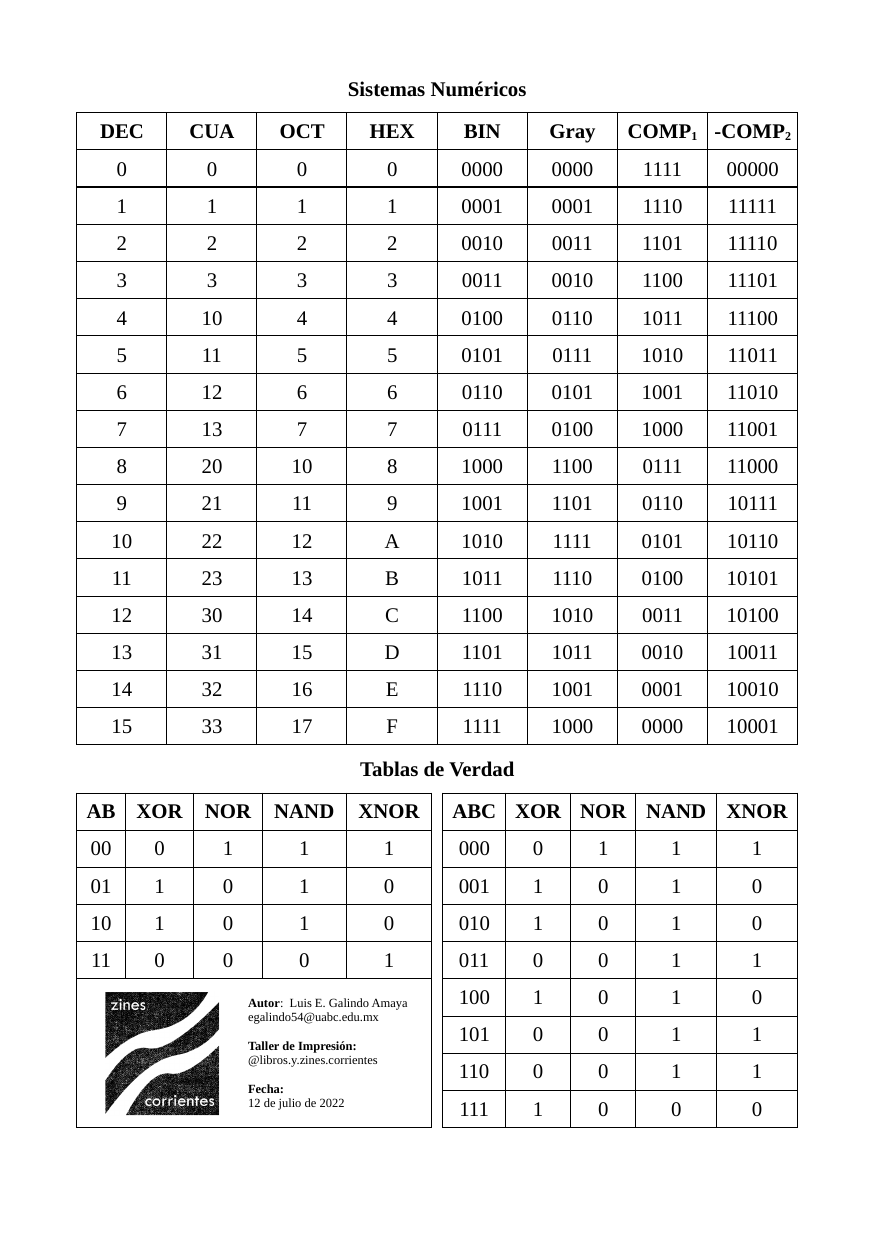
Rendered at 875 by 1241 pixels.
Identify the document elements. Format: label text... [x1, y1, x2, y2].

table_cell 0011 [618, 597, 707, 633]
table_cell C [347, 597, 437, 633]
table_cell 14 [77, 671, 166, 707]
table_cell 16 [257, 671, 346, 707]
table_cell 1 [717, 1017, 797, 1053]
table_cell 30 [167, 597, 256, 633]
table_cell 7 [257, 411, 346, 447]
table_cell 0 [263, 942, 346, 978]
table_header Sistemas Numéricos [71, 71, 803, 106]
table_cell 1 [194, 831, 262, 867]
table_header ABC [443, 794, 505, 829]
table_cell 0 [717, 868, 797, 904]
table_header CUA [167, 113, 256, 149]
table_cell 22 [167, 522, 256, 558]
table_cell 1 [506, 905, 570, 941]
table_header Autor: Luis E. Galindo Amaya egalindo54@uabc.edu.mx Taller de Impresión: @libros.y.zines.corrientes Fecha: 12 de julio de 2022 [242, 985, 425, 1121]
table_cell 100 [443, 979, 505, 1016]
table_header BIN [438, 113, 527, 149]
table_cell 0 [194, 868, 262, 904]
table_cell 0 [717, 905, 797, 941]
table_cell 1001 [528, 671, 617, 707]
table_cell 10 [77, 905, 125, 941]
table_cell 17 [257, 708, 346, 744]
table_cell 0 [194, 942, 262, 978]
table_cell 10 [167, 299, 256, 335]
table_header XNOR [717, 794, 797, 829]
table_cell 0100 [528, 411, 617, 447]
table_cell 010 [443, 905, 505, 941]
table_cell 0 [77, 150, 166, 186]
table_cell 0 [571, 979, 635, 1016]
table_cell 31 [167, 634, 256, 670]
table_cell 9 [77, 485, 166, 521]
table_cell [77, 979, 431, 1127]
table_cell 1101 [528, 485, 617, 521]
table_cell 11 [167, 336, 256, 372]
table_cell 1101 [618, 225, 707, 261]
table_cell 10 [77, 522, 166, 558]
table_cell 1001 [438, 485, 527, 521]
table_cell 0111 [438, 411, 527, 447]
table_cell 0111 [528, 336, 617, 372]
table_cell 11110 [708, 225, 797, 261]
table_cell 0 [347, 150, 437, 186]
table_cell 11 [77, 942, 125, 978]
table_cell 00000 [708, 150, 797, 186]
table_cell [71, 787, 437, 1134]
table_cell 00 [77, 831, 125, 867]
table_cell 1 [636, 905, 716, 941]
table_cell 0000 [528, 150, 617, 186]
table_cell 1 [347, 942, 431, 978]
table_cell 1 [636, 868, 716, 904]
table_header XOR [126, 794, 193, 829]
table_cell 110 [443, 1054, 505, 1090]
table_cell 20 [167, 448, 256, 484]
table_cell 1 [636, 831, 716, 867]
table_cell 0101 [618, 522, 707, 558]
table_cell 0 [571, 1054, 635, 1090]
table_cell 0010 [528, 262, 617, 298]
table_cell 10110 [708, 522, 797, 558]
table_cell 11000 [708, 448, 797, 484]
table_cell 0101 [528, 374, 617, 409]
table_cell 32 [167, 671, 256, 707]
table_cell 1 [167, 188, 256, 224]
table_cell 6 [347, 374, 437, 409]
table_header Gray [528, 113, 617, 149]
table_cell 0 [194, 905, 262, 941]
table_cell 111 [443, 1091, 505, 1127]
table_cell 5 [347, 336, 437, 372]
table_cell 1111 [438, 708, 527, 744]
table_cell 13 [257, 559, 346, 596]
table_cell 1 [717, 1054, 797, 1090]
table_cell 5 [257, 336, 346, 372]
table_cell 1111 [618, 150, 707, 186]
table_cell 1 [636, 979, 716, 1016]
table_cell [437, 787, 803, 1134]
table_cell 11111 [708, 188, 797, 224]
table_cell 11 [77, 559, 166, 596]
table_cell 6 [257, 374, 346, 409]
table_cell D [347, 634, 437, 670]
table_cell 0 [347, 868, 431, 904]
table_cell 0010 [438, 225, 527, 261]
table_cell 0110 [438, 374, 527, 409]
table_cell 1 [263, 868, 346, 904]
table_cell 0000 [618, 708, 707, 744]
table_cell 4 [77, 299, 166, 335]
table_cell 0011 [528, 225, 617, 261]
table_cell 13 [167, 411, 256, 447]
table_cell 3 [77, 262, 166, 298]
table_header COMP1 [618, 113, 707, 149]
table_cell 10100 [708, 597, 797, 633]
table_cell 01 [77, 868, 125, 904]
table_cell 1010 [618, 336, 707, 372]
table_cell 1100 [438, 597, 527, 633]
table_header OCT [257, 113, 346, 149]
table_cell 0 [506, 1017, 570, 1053]
table_cell 2 [347, 225, 437, 261]
table_cell 0 [717, 1091, 797, 1127]
table_cell 3 [347, 262, 437, 298]
table_cell 0 [257, 150, 346, 186]
table_cell 11011 [708, 336, 797, 372]
table_cell 0000 [438, 150, 527, 186]
table_cell 0110 [618, 485, 707, 521]
table_cell 0 [571, 942, 635, 978]
table_cell [71, 106, 803, 751]
table_cell 0 [506, 831, 570, 867]
table_cell 0 [571, 1091, 635, 1127]
table_cell 1111 [528, 522, 617, 558]
table_cell E [347, 671, 437, 707]
table_cell 1001 [618, 374, 707, 409]
table_cell 0 [571, 905, 635, 941]
table_cell 0 [636, 1091, 716, 1127]
table_cell 12 [77, 597, 166, 633]
table_cell 1 [506, 979, 570, 1016]
table_cell 7 [347, 411, 437, 447]
table_cell 15 [257, 634, 346, 670]
table_cell 14 [257, 597, 346, 633]
table_cell 5 [77, 336, 166, 372]
table_cell 1000 [618, 411, 707, 447]
table_cell 0011 [438, 262, 527, 298]
table_cell 1010 [528, 597, 617, 633]
table_cell 0 [126, 831, 193, 867]
table_cell 3 [167, 262, 256, 298]
table_cell 1100 [528, 448, 617, 484]
table_cell 0110 [528, 299, 617, 335]
table_cell 10001 [708, 708, 797, 744]
table_cell 0001 [528, 188, 617, 224]
table_header NOR [571, 794, 635, 829]
table_cell 1110 [528, 559, 617, 596]
table_cell 1 [126, 868, 193, 904]
table_cell 0101 [438, 336, 527, 372]
table_cell 0100 [438, 299, 527, 335]
table_header Tablas de Verdad [71, 751, 803, 787]
table_cell 1011 [618, 299, 707, 335]
table_cell 1 [506, 1091, 570, 1127]
table_cell 0 [126, 942, 193, 978]
table_cell 0 [571, 868, 635, 904]
table_cell 1 [126, 905, 193, 941]
table_cell B [347, 559, 437, 596]
table_cell 10 [257, 448, 346, 484]
table_cell 1 [347, 831, 431, 867]
table_cell 0001 [618, 671, 707, 707]
table_cell 1 [347, 188, 437, 224]
table_cell 9 [347, 485, 437, 521]
table_header XNOR [347, 794, 431, 829]
table_cell 1 [263, 831, 346, 867]
table_header NAND [636, 794, 716, 829]
table_header AB [77, 794, 125, 829]
table_cell 1 [636, 942, 716, 978]
table_cell 3 [257, 262, 346, 298]
table_cell 11001 [708, 411, 797, 447]
table_cell 10111 [708, 485, 797, 521]
table_cell 0 [167, 150, 256, 186]
table_cell 15 [77, 708, 166, 744]
table_cell 11010 [708, 374, 797, 409]
table_cell 2 [257, 225, 346, 261]
table_cell A [347, 522, 437, 558]
table_header HEX [347, 113, 437, 149]
table_cell F [347, 708, 437, 744]
table_cell 7 [77, 411, 166, 447]
table_cell 8 [347, 448, 437, 484]
table_cell 2 [77, 225, 166, 261]
table_cell 8 [77, 448, 166, 484]
table_cell 0 [506, 1054, 570, 1090]
table_cell 1011 [438, 559, 527, 596]
table_cell 12 [257, 522, 346, 558]
table_cell 0 [571, 1017, 635, 1053]
table_cell 011 [443, 942, 505, 978]
table_cell 000 [443, 831, 505, 867]
table_cell 11100 [708, 299, 797, 335]
table_cell 0 [717, 979, 797, 1016]
table_cell 101 [443, 1017, 505, 1053]
table_cell 4 [347, 299, 437, 335]
table_cell 1110 [618, 188, 707, 224]
table_cell 1010 [438, 522, 527, 558]
table_header NAND [263, 794, 346, 829]
table_cell 1 [263, 905, 346, 941]
table_cell 0001 [438, 188, 527, 224]
table_cell 1 [636, 1017, 716, 1053]
picture [104, 991, 220, 1116]
table_header [82, 985, 242, 1121]
table_cell 1110 [438, 671, 527, 707]
table_cell 1 [717, 942, 797, 978]
table_cell 1000 [528, 708, 617, 744]
table_cell 0010 [618, 634, 707, 670]
table_cell 1 [257, 188, 346, 224]
table_cell 33 [167, 708, 256, 744]
table_header NOR [194, 794, 262, 829]
table_cell 1 [717, 831, 797, 867]
table_cell 10011 [708, 634, 797, 670]
table_cell 0111 [618, 448, 707, 484]
table_cell 1000 [438, 448, 527, 484]
table_cell 0 [347, 905, 431, 941]
table_cell 4 [257, 299, 346, 335]
table_cell 21 [167, 485, 256, 521]
table_cell 001 [443, 868, 505, 904]
table_header DEC [77, 113, 166, 149]
table_cell 0 [506, 942, 570, 978]
table_cell 10010 [708, 671, 797, 707]
table_cell 1 [571, 831, 635, 867]
table_cell 2 [167, 225, 256, 261]
table_cell 10101 [708, 559, 797, 596]
table_cell 0100 [618, 559, 707, 596]
table_header XOR [506, 794, 570, 829]
table_cell 12 [167, 374, 256, 409]
table_cell 13 [77, 634, 166, 670]
table_cell 1 [77, 188, 166, 224]
table_cell 1011 [528, 634, 617, 670]
table_cell 1 [506, 868, 570, 904]
table_cell 1 [636, 1054, 716, 1090]
table_header -COMP2 [708, 113, 797, 149]
table_cell 11101 [708, 262, 797, 298]
table_cell 1101 [438, 634, 527, 670]
table_cell 1100 [618, 262, 707, 298]
table_cell 6 [77, 374, 166, 409]
table_cell 23 [167, 559, 256, 596]
table_cell 11 [257, 485, 346, 521]
